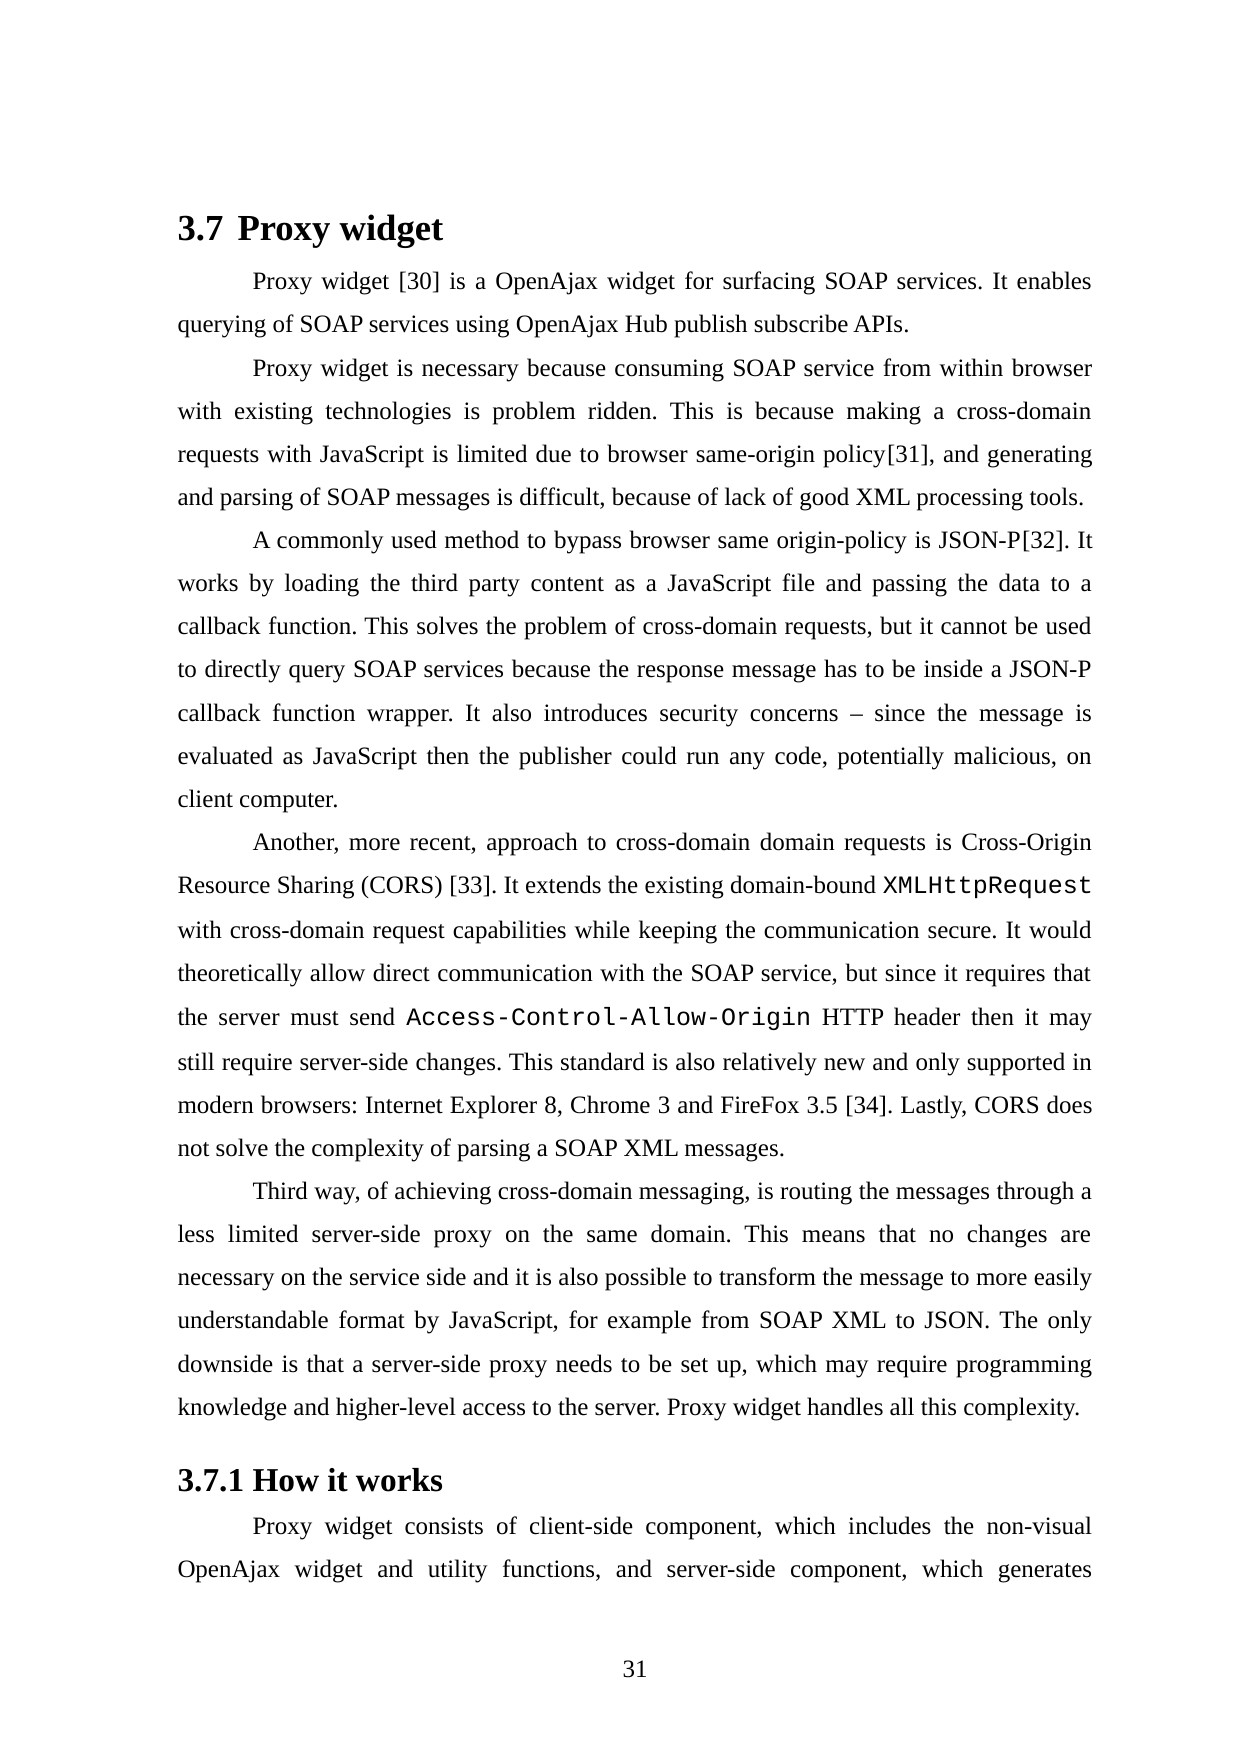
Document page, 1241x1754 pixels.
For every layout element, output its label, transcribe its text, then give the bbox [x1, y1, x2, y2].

subtitle Proxy widget [177, 206, 1093, 248]
text Another, more recent, approach to cross-domain domain requests is Cross-Origin Resource Sharing (CORS) [33]. It extends the existing domain-bound XMLHttpRequest with cross-domain request capabilities while keeping the communication secure. It would theoretically allow direct communication with the SOAP service, but since it requires that the server must send Access-Control-Allow-Origin HTTP header then it may still require server-side changes. This standard is also relatively new and only supported in modern browsers: Internet Explorer 8, Chrome 3 and FireFox 3.5 [34]. Lastly, CORS does not solve the complexity of parsing a SOAP XML messages. [177, 827, 1093, 1162]
text A commonly used method to bypass browser same origin-policy is JSON-P[32]. It works by loading the third party content as a JavaScript file and passing the data to a callback function. This solves the problem of cross-domain requests, but it cannot be used to directly query SOAP services because the response message has to be inside a JSON-P callback function wrapper. It also introduces security concerns – since the message is evaluated as JavaScript then the publisher could run any code, potentially malicious, on client computer. [177, 525, 1093, 813]
subtitle How it works [177, 1460, 1093, 1498]
text Proxy widget consists of client-side component, which includes the non-visual OpenAjax widget and utility functions, and server-side component, which generates [177, 1511, 1093, 1583]
text Proxy widget [30] is a OpenAjax widget for surfacing SOAP services. It enables querying of SOAP services using OpenAjax Hub publish subscribe APIs. [177, 266, 1093, 338]
text Third way, of achieving cross-domain messaging, is routing the messages through a less limited server-side proxy on the same domain. This means that no changes are necessary on the service side and it is also possible to transform the message to more easily understandable format by JavaScript, for example from SOAP XML to JSON. The only downside is that a server-side proxy needs to be set up, which may require programming knowledge and higher-level access to the server. Proxy widget handles all this complexity. [177, 1176, 1093, 1421]
text Proxy widget is necessary because consuming SOAP service from within browser with existing technologies is problem ridden. This is because making a cross-domain requests with JavaScript is limited due to browser same-origin policy[31], and generating and parsing of SOAP messages is difficult, because of lack of good XML processing tools. [177, 353, 1093, 511]
